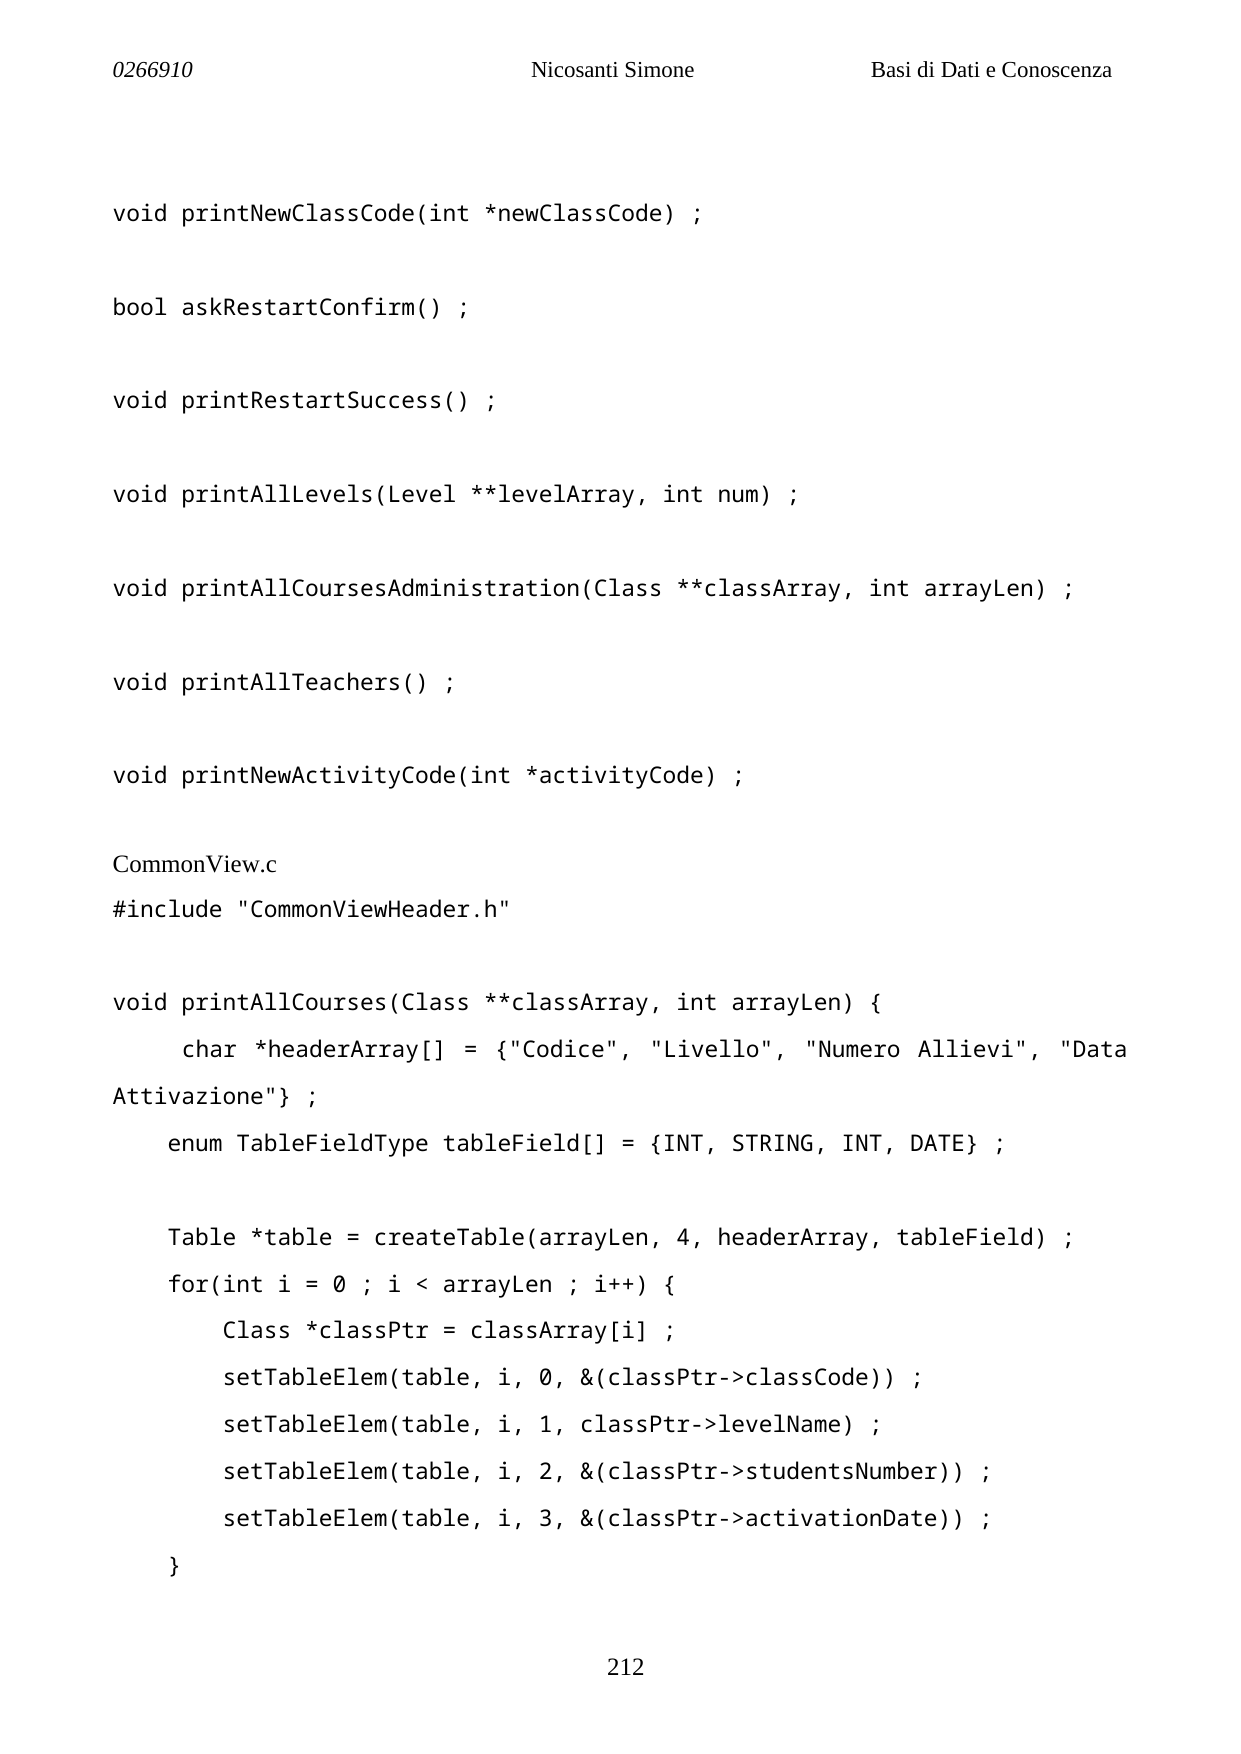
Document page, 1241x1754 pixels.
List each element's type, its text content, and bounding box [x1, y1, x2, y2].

text } [112, 1549, 1128, 1580]
text setTableElem(table, i, 3, &(classPtr->activationDate)) ; [112, 1502, 1128, 1533]
text setTableElem(table, i, 2, &(classPtr->studentsNumber)) ; [112, 1455, 1128, 1486]
text void printNewActivityCode(int *activityCode) ; [112, 759, 1128, 791]
text void printAllTeachers() ; [112, 666, 1128, 697]
text bool askRestartConfirm() ; [112, 291, 1128, 322]
text void printRestartSuccess() ; [112, 384, 1128, 416]
text char *headerArray[] = {"Codice", "Livello", "Numero Allievi", "Data Attivazione"} ; [112, 1033, 1128, 1111]
text setTableElem(table, i, 1, classPtr->levelName) ; [112, 1408, 1128, 1439]
text void printAllLevels(Level **levelArray, int num) ; [112, 478, 1128, 509]
text void printNewClassCode(int *newClassCode) ; [112, 197, 1128, 228]
text Class *classPtr = classArray[i] ; [112, 1314, 1128, 1346]
text CommonView.c [112, 849, 1128, 878]
text void printAllCourses(Class **classArray, int arrayLen) { [112, 986, 1128, 1017]
text void printAllCoursesAdministration(Class **classArray, int arrayLen) ; [112, 572, 1128, 603]
text enum TableFieldType tableField[] = {INT, STRING, INT, DATE} ; [112, 1127, 1128, 1158]
text Table *table = createTable(arrayLen, 4, headerArray, tableField) ; [112, 1221, 1128, 1252]
text #include "CommonViewHeader.h" [112, 892, 1128, 924]
text for(int i = 0 ; i < arrayLen ; i++) { [112, 1267, 1128, 1299]
text setTableElem(table, i, 0, &(classPtr->classCode)) ; [112, 1361, 1128, 1392]
